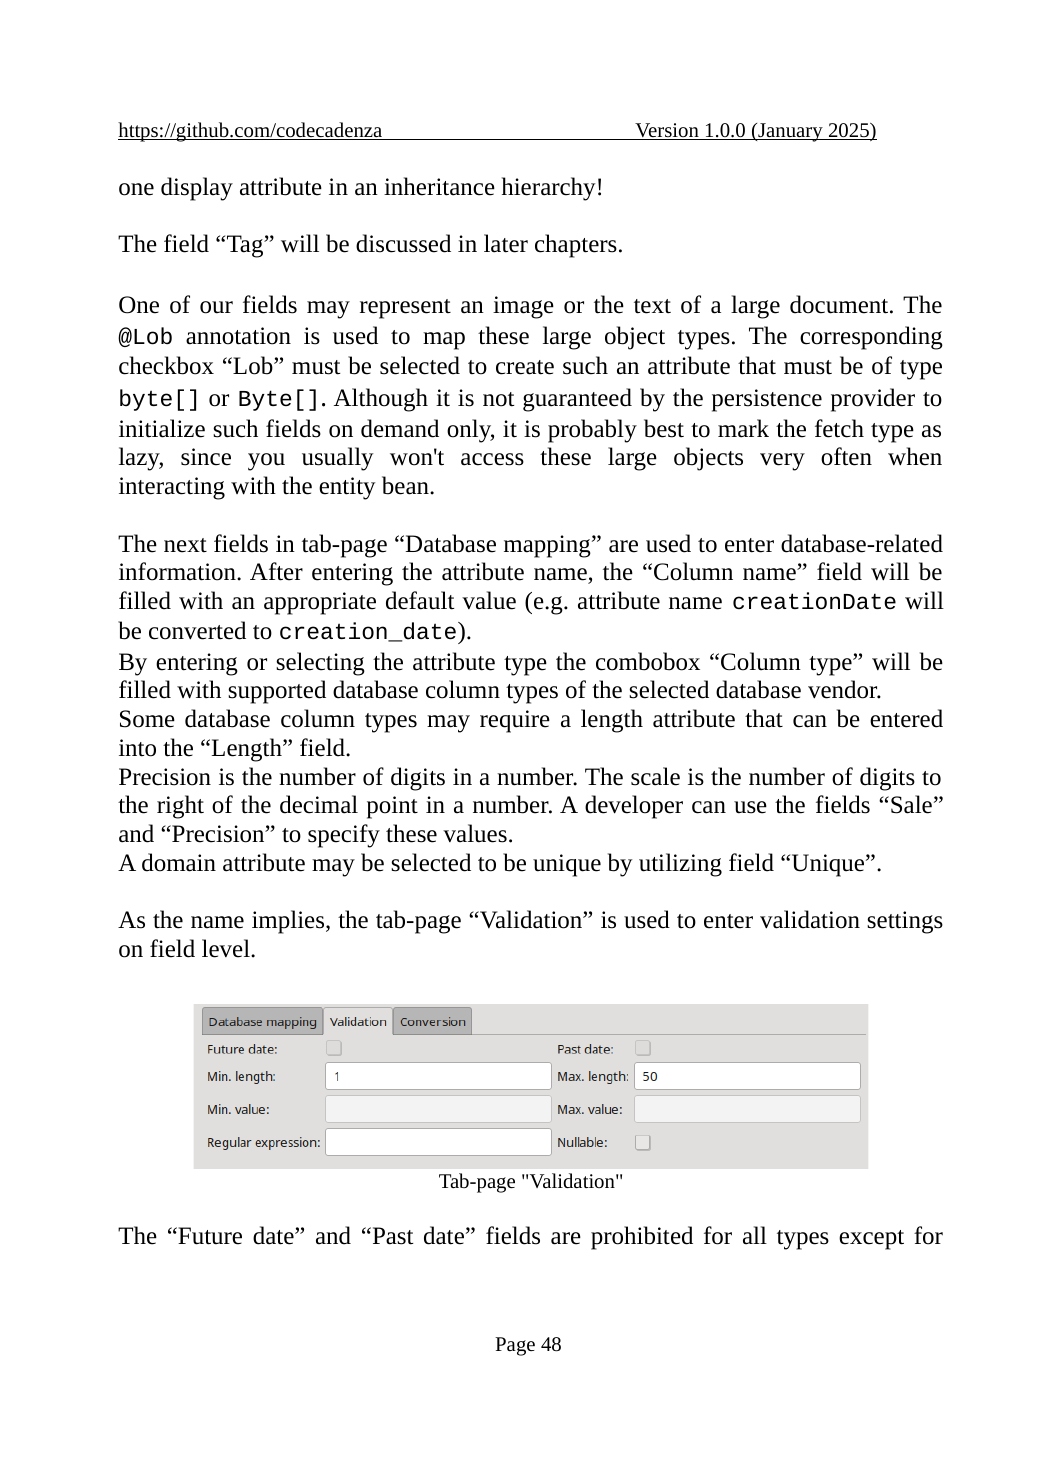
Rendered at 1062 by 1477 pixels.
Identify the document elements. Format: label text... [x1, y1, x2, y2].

text The field “Tag” will be discussed in later chapters. [118, 229, 944, 258]
text The “Future date” and “Past date” fields are prohibited for all types except for [118, 1221, 944, 1250]
text The next fields in tab-page “Database mapping” are used to enter database-related information. After entering the attribute name, the “Column name” field will be filled with an appropriate default value (e.g. attribute name creationDate will be converted to creation_date). [118, 529, 944, 647]
text By entering or selecting the attribute type the combobox “Column type” will be filled with supported database column types of the selected database vendor. [118, 647, 944, 704]
text A domain attribute may be selected to be unique by utilizing field “Unique”. [118, 848, 944, 877]
text One of our fields may represent an image or the text of a large document. The @Lob annotation is used to map these large object types. The corresponding checkbox “Lob” must be selected to create such an attribute that must be of type byte[] or Byte[]. Although it is not guaranteed by the persistence provider to initialize such fields on demand only, it is probably best to mark the fetch type as lazy, since you usually won't access these large objects very often when interacting with the entity bean. [118, 287, 944, 500]
picture [193, 1004, 869, 1169]
text Precision is the number of digits in a number. The scale is the number of digits to the right of the decimal point in a number. A developer can use the fields “Sale” and “Precision” to specify these values. [118, 762, 944, 848]
text As the name implies, the tab-page “Validation” is used to enter validation settings on field level. [118, 905, 944, 963]
text Some database column types may require a length attribute that can be entered into the “Length” field. [118, 704, 944, 762]
text Tab-page "Validation" [193, 1169, 868, 1193]
text one display attribute in an inheritance hierarchy! [118, 172, 944, 200]
